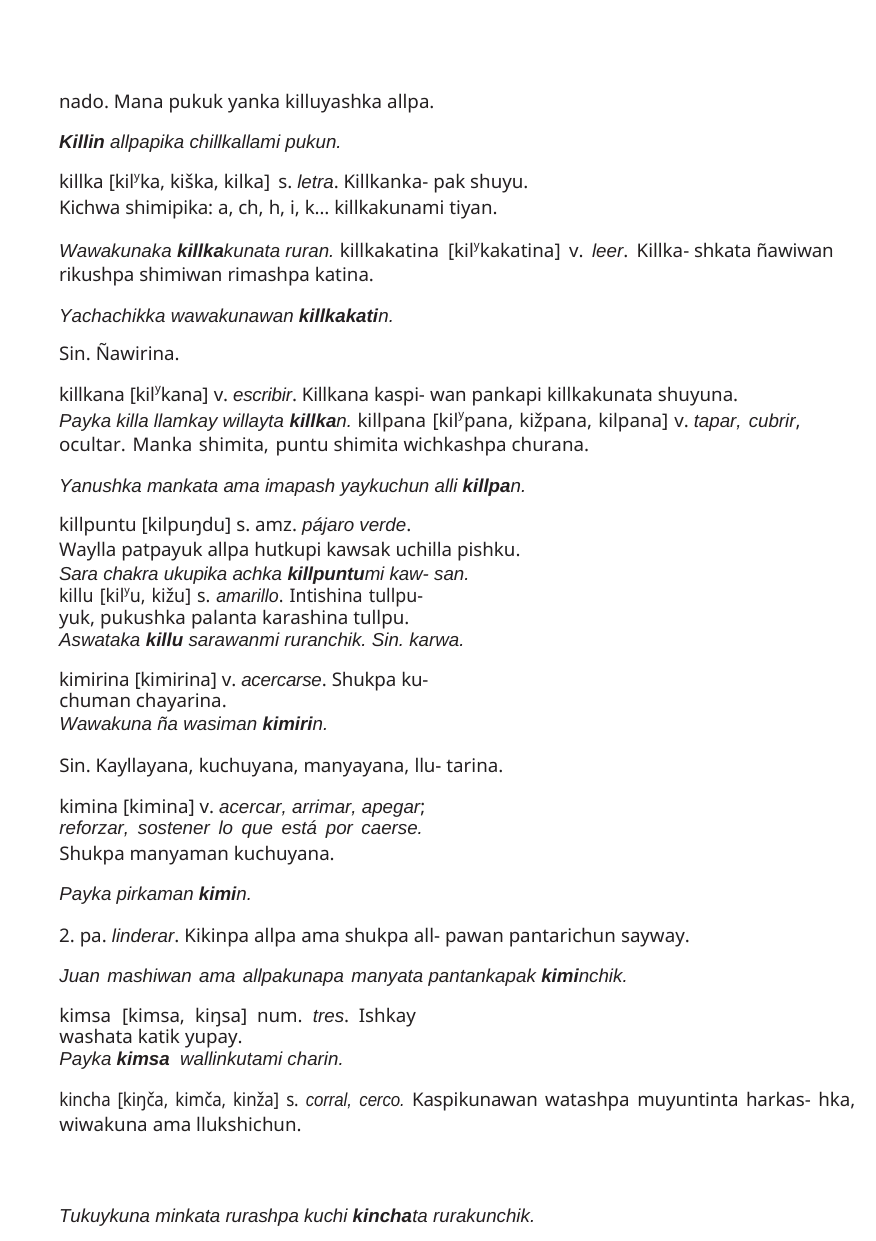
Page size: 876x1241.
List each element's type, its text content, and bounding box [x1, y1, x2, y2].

text killka [kilyka, kiška, kilka] s. letra. Killkanka- pak shuyu. [59, 169, 857, 194]
text Yachachikka wawakunawan killkakatin. [59, 305, 856, 326]
text killkana [kilykana] v. escribir. Killkana kaspi- wan pankapi killkakunata shuyuna. [59, 381, 856, 406]
text Waylla patpayuk allpa hutkupi kawsak uchilla pishku. [59, 536, 856, 562]
text Sin. Kayllayana, kuchuyana, manyayana, llu- tarina. [59, 752, 856, 778]
text washata katik yupay. [59, 1027, 856, 1048]
text killpuntu [kilpuŋdu] s. amz. pájaro verde. [59, 513, 856, 536]
text killu [kilyu, kižu] s. amarillo. Intishina tullpu- [59, 584, 856, 607]
text yuk, pukushka palanta karashina tullpu. [59, 607, 856, 628]
text 2. pa. linderar. Kikinpa allpa ama shukpa all- pawan pantarichun sayway. [59, 922, 857, 948]
text Kichwa shimipika: a, ch, h, i, k… killkakunami tiyan. [59, 195, 856, 220]
text kimsa [kimsa, kiŋsa] num. tres. Ishkay [59, 1004, 856, 1027]
text Sin. Ñawirina. [59, 344, 856, 364]
text Payka killa llamkay willayta killkan. killpana [kilypana, kižpana, kilpana] v. tapar, cubrir, ocultar. Manka shimita, puntu shimita wichkashpa churana. [59, 408, 856, 457]
text Juan mashiwan ama allpakunapa manyata pantankapak kiminchik. [59, 965, 856, 987]
text reforzar, sostener lo que está por caerse. [59, 818, 856, 839]
text Tukuykuna minkata rurashpa kuchi kinchata rurakunchik. [59, 1205, 856, 1226]
text Shukpa manyaman kuchuyana. [59, 840, 856, 866]
text Payka pirkaman kimin. [59, 883, 856, 905]
text Aswataka killu sarawanmi ruranchik. Sin. karwa. [59, 629, 799, 651]
text nado. Mana pukuk yanka killuyashka allpa. [59, 88, 856, 114]
text Killin allpapika chillkallami pukun. [59, 132, 856, 152]
text chuman chayarina. [59, 691, 856, 712]
text Wawakunaka killkakunata ruran. killkakatina [kilykakatina] v. leer. Killka- shkata ñawiwan rikushpa shimiwan rimashpa katina. [59, 238, 856, 287]
text Sara chakra ukupika achka killpuntumi kaw- san. [59, 562, 856, 584]
text kimina [kimina] v. acercar, arrimar, apegar; [59, 795, 856, 818]
text kimirina [kimirina] v. acercarse. Shukpa ku- [59, 668, 856, 691]
text Payka kimsa wallinkutami charin. [59, 1049, 856, 1069]
text kincha [kiŋča, kimča, kinža] s. corral, cerco. Kaspikunawan watashpa muyuntinta harkas- hka, wiwakuna ama llukshichun. [59, 1086, 856, 1137]
text Wawakuna ña wasiman kimirin. [59, 713, 856, 734]
text Yanushka mankata ama imapash yaykuchun alli killpan. [59, 474, 857, 496]
